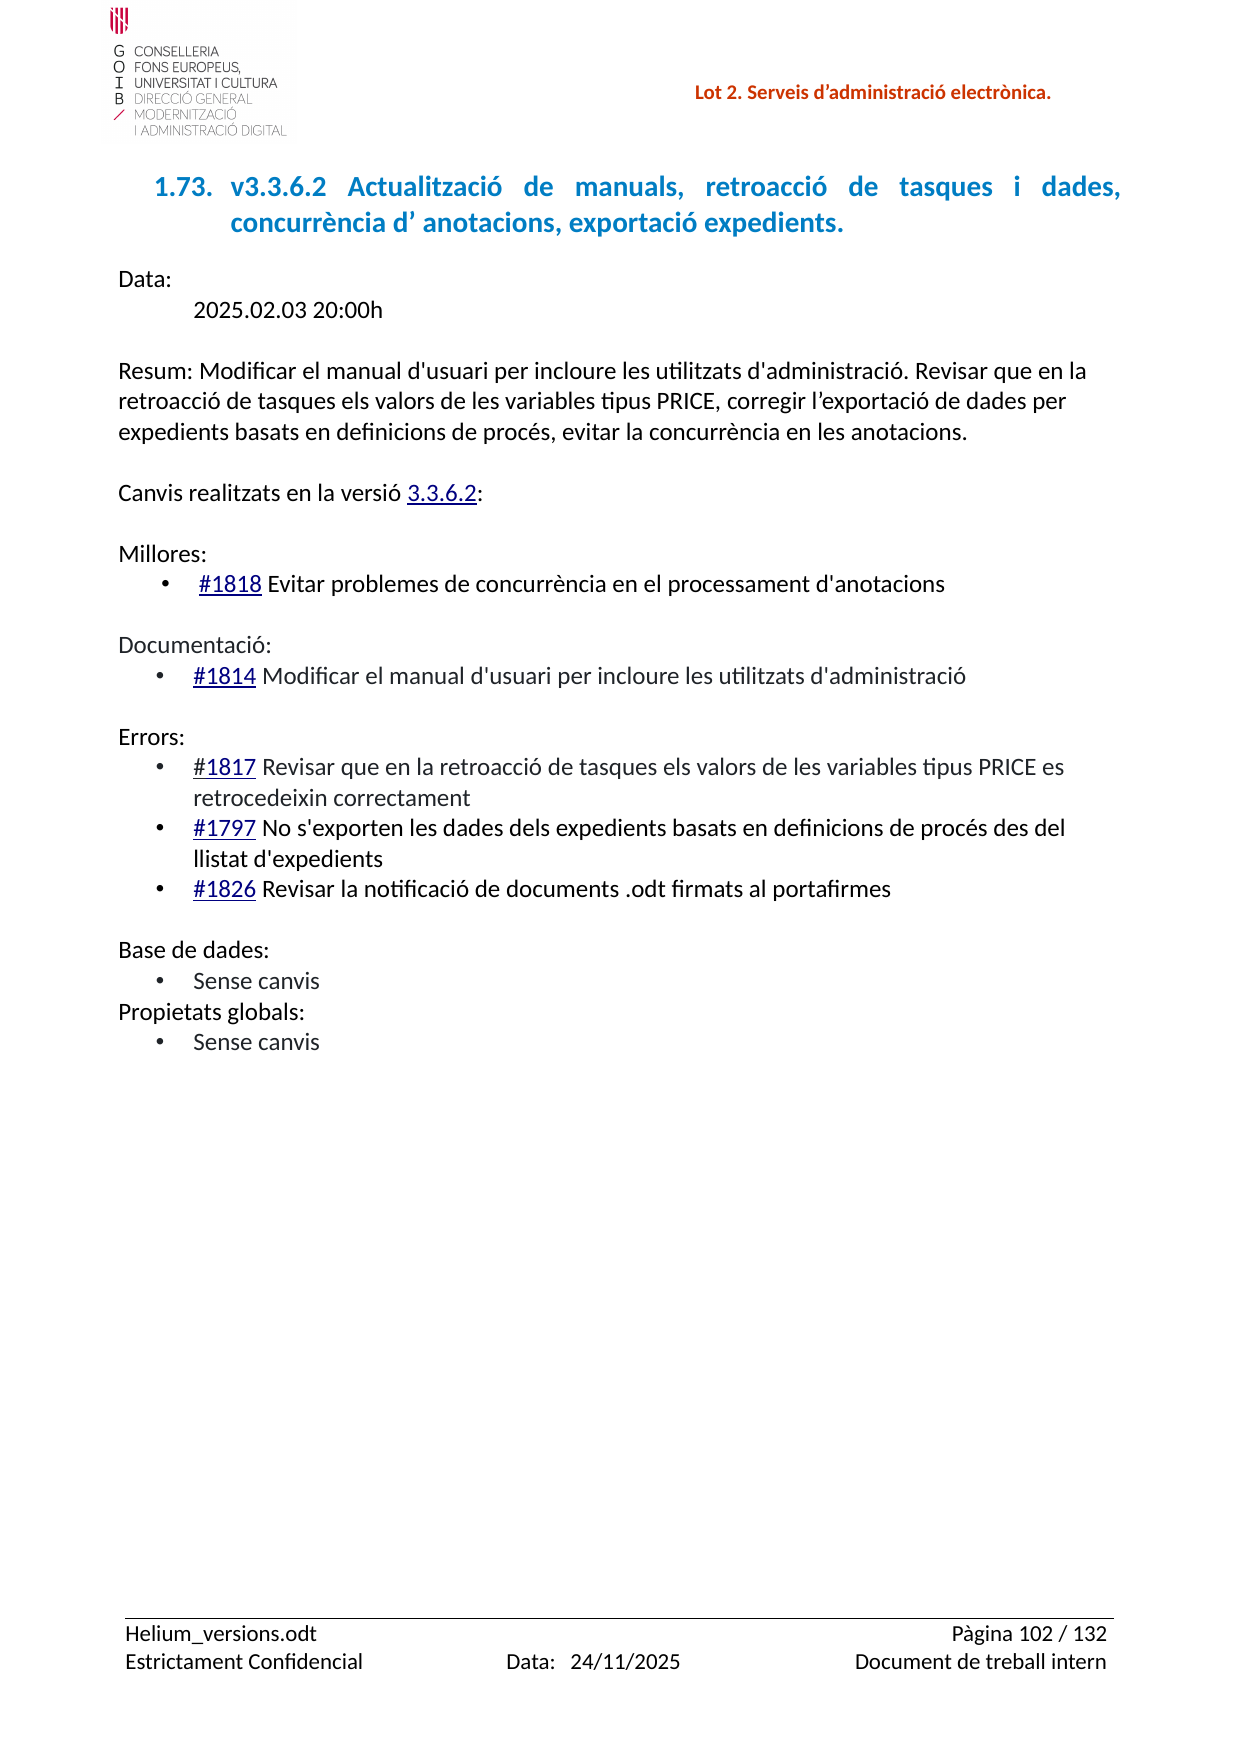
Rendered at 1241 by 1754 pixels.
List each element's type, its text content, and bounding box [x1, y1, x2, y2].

list Sense canvis [156, 965, 1122, 996]
list #1817 Revisar que en la retroacció de tasques els valors de les variables tipus PRICE es retrocedeixin correctament [156, 752, 1122, 813]
text 2025.02.03 20:00h [118, 294, 1122, 324]
text Millores: [118, 538, 1122, 568]
list #1814 Modificar el manual d'usuari per incloure les utilitzats d'administració [156, 660, 1122, 691]
list #1818 Evitar problemes de concurrència en el processament d'anotacions [161, 568, 1122, 599]
subtitle v3.3.6.2 Actualització de manuals, retroacció de tasques i dades, concurrència d’ anotacions, exportació expedients. [153, 168, 1122, 239]
text Documentació: [118, 629, 1122, 660]
text Data: [118, 263, 1122, 294]
list #1826 Revisar la notificació de documents .odt firmats al portafirmes [156, 874, 1122, 904]
list #1797 No s'exporten les dades dels expedients basats en definicions de procés des del llistat d'expedients [156, 813, 1122, 874]
text Canvis realitzats en la versió 3.3.6.2: [118, 477, 1122, 507]
list Sense canvis [156, 1026, 1122, 1057]
text Base de dades: [118, 935, 1122, 965]
text Propietats globals: [118, 996, 1122, 1026]
text Resum: Modificar el manual d'usuari per incloure les utilitzats d'administració. Revisar que en la retroacció de tasques els valors de les variables tipus PRICE, corregir l’exportació de dades per expedients basats en definicions de procés, evitar la concurrència en les anotacions. [118, 355, 1122, 446]
picture [100, 0, 297, 144]
text Errors: [118, 721, 1122, 752]
